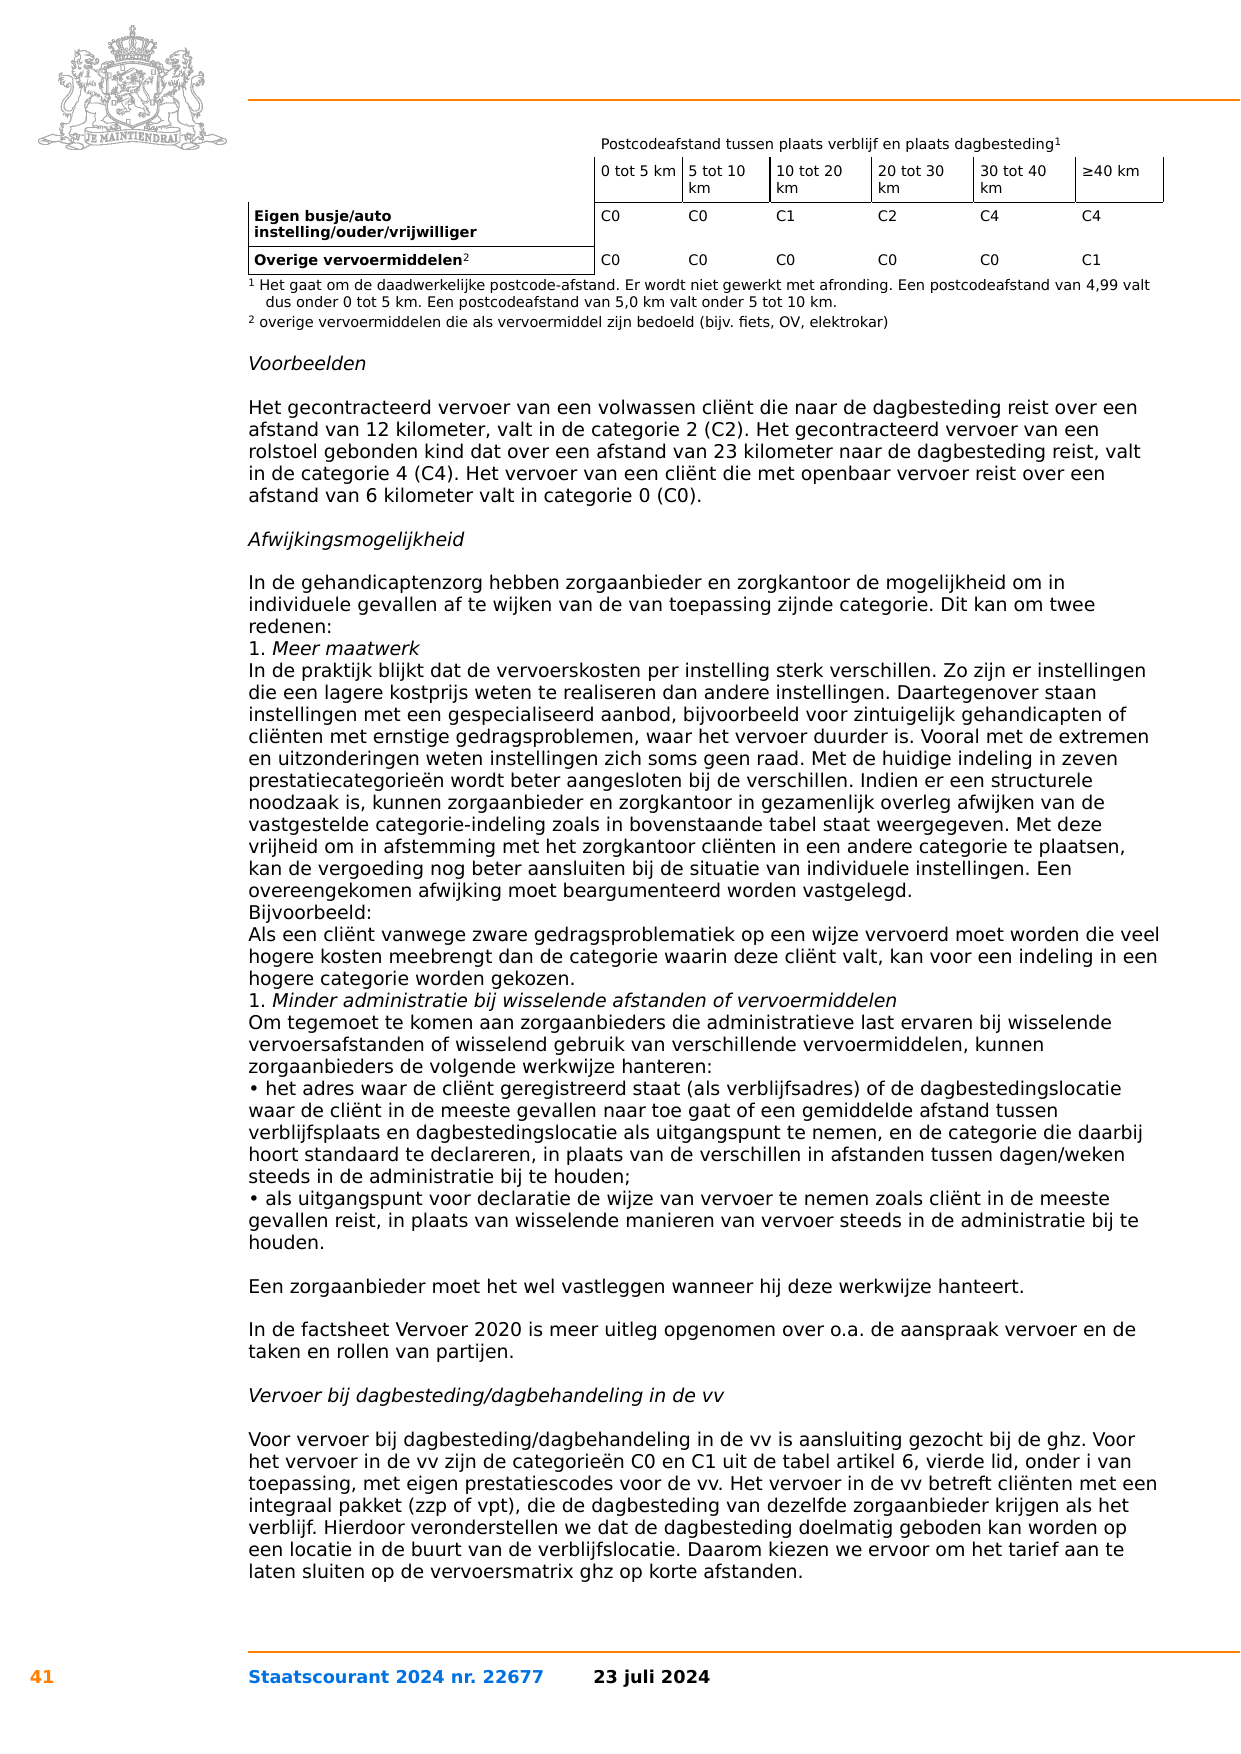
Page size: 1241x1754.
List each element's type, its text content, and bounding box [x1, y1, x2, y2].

text In de factsheet Vervoer 2020 is meer uitleg opgenomen over o.a. de aanspraak vervoer en de taken en rollen van partijen. [248, 1319, 1163, 1363]
table_cell Overige vervoermiddelen2 [249, 247, 594, 273]
subtitle Vervoer bij dagbesteding/dagbehandeling in de vv [248, 1385, 1163, 1407]
table_cell 0 tot 5 km [595, 158, 682, 202]
table_cell C4 [1076, 203, 1163, 246]
table_cell C0 [974, 247, 1075, 273]
table_cell C0 [872, 247, 973, 273]
table_cell 1 Het gaat om de daadwerkelijke postcode-afstand. Er wordt niet gewerkt met afronding. Een postcodeafstand van 4,99 valt dus onder 0 tot 5 km. Een postcodeafstand van 5,0 km valt onder 5 tot 10 km. 2 overige vervoermiddelen die als vervoermiddel zijn bedoeld (bijv. fiets, OV, elektrokar) [248, 275, 1163, 331]
text In de gehandicaptenzorg hebben zorgaanbieder en zorgkantoor de mogelijkheid om in individuele gevallen af te wijken van de van toepassing zijnde categorie. Dit kan om twee redenen: [248, 572, 1163, 638]
text 1. Meer maatwerk [248, 638, 1163, 660]
picture [38, 25, 227, 150]
text Als een cliënt vanwege zware gedragsproblematiek op een wijze vervoerd moet worden die veel hogere kosten meebrengt dan de categorie waarin deze cliënt valt, kan voor een indeling in een hogere categorie worden gekozen. [248, 924, 1163, 990]
table_cell C1 [771, 203, 871, 246]
subtitle Voorbeelden [248, 353, 1163, 375]
table_cell C0 [683, 203, 769, 246]
subtitle Afwijkingsmogelijkheid [248, 528, 1163, 550]
table_cell C1 [1076, 247, 1163, 273]
table_cell C0 [595, 247, 682, 273]
table_cell C0 [683, 247, 769, 273]
table_cell C4 [974, 203, 1075, 246]
table_header Postcodeafstand tussen plaats verblijf en plaats dagbesteding1 [595, 131, 1163, 157]
table_cell C0 [771, 247, 871, 273]
text Bijvoorbeeld: [248, 902, 1163, 924]
table_cell C0 [595, 203, 682, 246]
table_cell ≥40 km [1076, 158, 1163, 202]
text Om tegemoet te komen aan zorgaanbieders die administratieve last ervaren bij wisselende vervoersafstanden of wisselend gebruik van verschillende vervoermiddelen, kunnen zorgaanbieders de volgende werkwijze hanteren: [248, 1012, 1163, 1078]
table_header [249, 131, 594, 202]
table_cell 10 tot 20 km [771, 158, 871, 202]
text 1. Minder administratie bij wisselende afstanden of vervoermiddelen [248, 990, 1163, 1012]
text Voor vervoer bij dagbesteding/dagbehandeling in de vv is aansluiting gezocht bij de ghz. Voor het vervoer in de vv zijn de categorieën C0 en C1 uit de tabel artikel 6, vierde lid, onder i van toepassing, met eigen prestatiescodes voor de vv. Het vervoer in de vv betreft cliënten met een integraal pakket (zzp of vpt), die de dagbesteding van dezelfde zorgaanbieder krijgen als het verblijf. Hierdoor veronderstellen we dat de dagbesteding doelmatig geboden kan worden op een locatie in de buurt van de verblijfslocatie. Daarom kiezen we ervoor om het tarief aan te laten sluiten op de vervoersmatrix ghz op korte afstanden. [248, 1429, 1163, 1583]
text • als uitgangspunt voor declaratie de wijze van vervoer te nemen zoals cliënt in de meeste gevallen reist, in plaats van wisselende manieren van vervoer steeds in de administratie bij te houden. [248, 1188, 1163, 1254]
text • het adres waar de cliënt geregistreerd staat (als verblijfsadres) of de dagbestedingslocatie waar de cliënt in de meeste gevallen naar toe gaat of een gemiddelde afstand tussen verblijfsplaats en dagbestedingslocatie als uitgangspunt te nemen, en de categorie die daarbij hoort standaard te declareren, in plaats van de verschillen in afstanden tussen dagen/weken steeds in de administratie bij te houden; [248, 1078, 1163, 1188]
table_cell C2 [872, 203, 973, 246]
text Het gecontracteerd vervoer van een volwassen cliënt die naar de dagbesteding reist over een afstand van 12 kilometer, valt in de categorie 2 (C2). Het gecontracteerd vervoer van een rolstoel gebonden kind dat over een afstand van 23 kilometer naar de dagbesteding reist, valt in de categorie 4 (C4). Het vervoer van een cliënt die met openbaar vervoer reist over een afstand van 6 kilometer valt in categorie 0 (C0). [248, 397, 1163, 507]
table_cell 20 tot 30 km [872, 158, 973, 202]
text In de praktijk blijkt dat de vervoerskosten per instelling sterk verschillen. Zo zijn er instellingen die een lagere kostprijs weten te realiseren dan andere instellingen. Daartegenover staan instellingen met een gespecialiseerd aanbod, bijvoorbeeld voor zintuigelijk gehandicapten of cliënten met ernstige gedragsproblemen, waar het vervoer duurder is. Vooral met de extremen en uitzonderingen weten instellingen zich soms geen raad. Met de huidige indeling in zeven prestatiecategorieën wordt beter aangesloten bij de verschillen. Indien er een structurele noodzaak is, kunnen zorgaanbieder en zorgkantoor in gezamenlijk overleg afwijken van de vastgestelde categorie-indeling zoals in bovenstaande tabel staat weergegeven. Met deze vrijheid om in afstemming met het zorgkantoor cliënten in een andere categorie te plaatsen, kan de vergoeding nog beter aansluiten bij de situatie van individuele instellingen. Een overeengekomen afwijking moet beargumenteerd worden vastgelegd. [248, 660, 1163, 902]
text Een zorgaanbieder moet het wel vastleggen wanneer hij deze werkwijze hanteert. [248, 1276, 1163, 1297]
table_cell 5 tot 10 km [683, 158, 769, 202]
table_cell Eigen busje/auto instelling/ouder/vrijwilliger [249, 203, 594, 246]
table_cell 30 tot 40 km [974, 158, 1075, 202]
